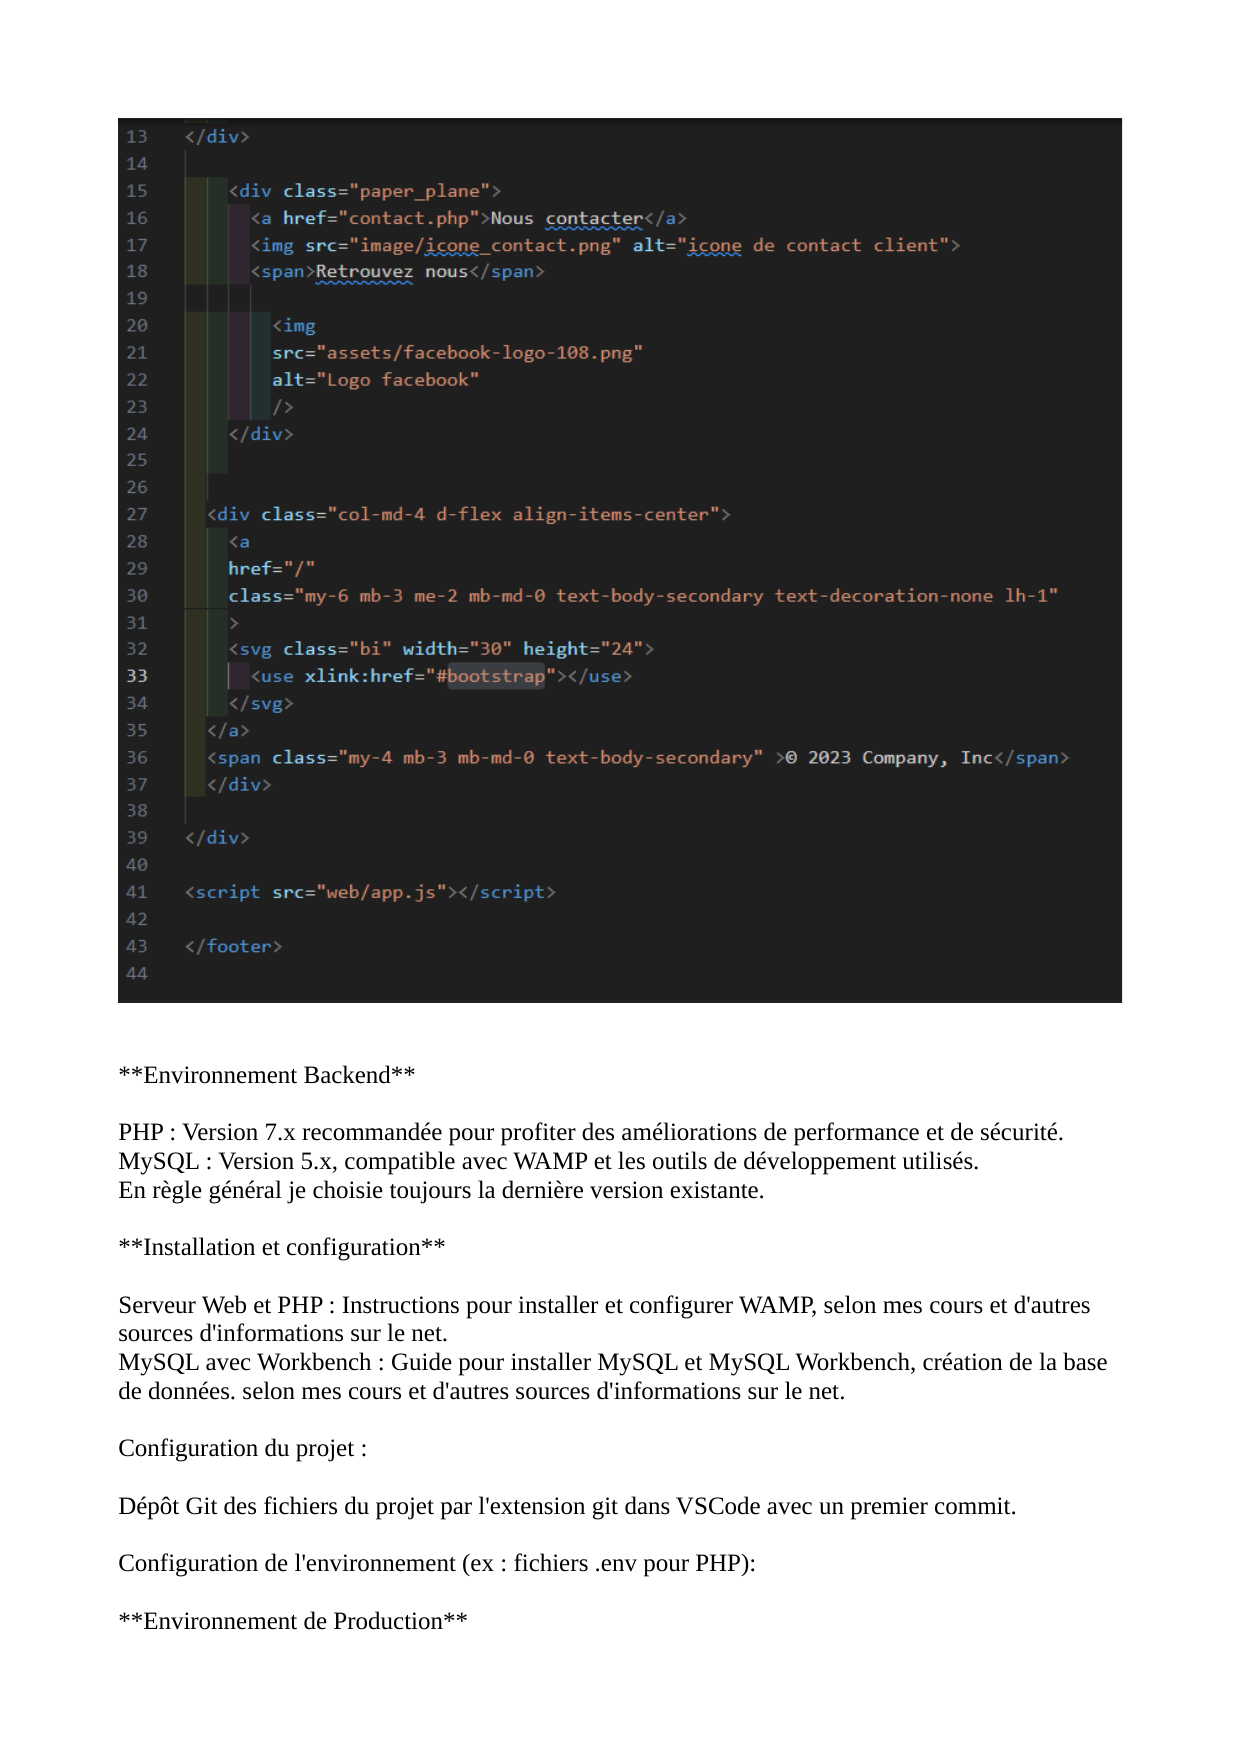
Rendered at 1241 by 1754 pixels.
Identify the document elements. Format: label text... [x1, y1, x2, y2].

picture [118, 118, 1123, 1003]
text Serveur Web et PHP : Instructions pour installer et configurer WAMP, selon mes cours et d'autres sources d'informations sur le net. [118, 1290, 1122, 1347]
text PHP : Version 7.x recommandée pour profiter des améliorations de performance et de sécurité. [118, 1117, 1122, 1146]
text Dépôt Git des fichiers du projet par l'extension git dans VSCode avec un premier commit. [118, 1491, 1122, 1520]
text **Environnement de Production** [118, 1606, 1122, 1635]
text MySQL avec Workbench : Guide pour installer MySQL et MySQL Workbench, création de la base de données. selon mes cours et d'autres sources d'informations sur le net. [118, 1347, 1122, 1405]
text En règle général je choisie toujours la dernière version existante. [118, 1175, 1122, 1203]
text **Environnement Backend** [118, 1060, 1122, 1088]
text Configuration du projet : [118, 1433, 1122, 1462]
text MySQL : Version 5.x, compatible avec WAMP et les outils de développement utilisés. [118, 1146, 1122, 1175]
text **Installation et configuration** [118, 1232, 1122, 1261]
text Configuration de l'environnement (ex : fichiers .env pour PHP): [118, 1548, 1122, 1577]
